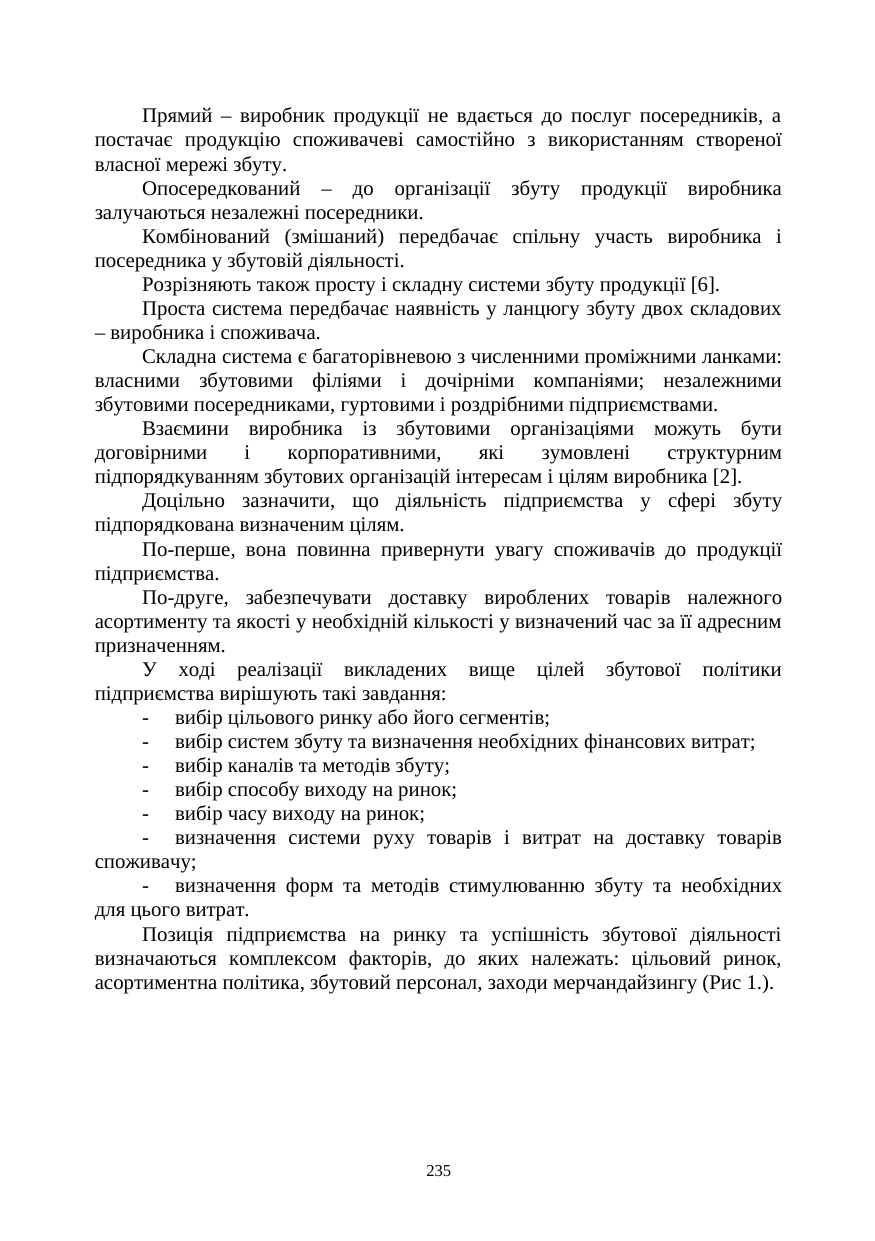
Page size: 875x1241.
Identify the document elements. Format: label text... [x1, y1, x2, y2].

text Розрізняють також просту і складну системи збуту продукції [6]. [94, 272, 782, 296]
text По-друге, забезпечувати доставку вироблених товарів належного асортименту та якості у необхідній кількості у визначений час за її адресним призначенням. [94, 584, 782, 657]
list вибір способу виходу на ринок; [94, 777, 782, 801]
list визначення форм та методів стимулюванню збуту та необхідних для цього витрат. [94, 873, 782, 921]
text У ході реалізації викладених вище цілей збутової політики підприємства вирішують такі завдання: [94, 657, 782, 705]
text Прямий – виробник продукції не вдається до послуг посередників, а постачає продукцію споживачеві самостійно з використанням створеної власної мережі збуту. [94, 103, 782, 176]
text Комбінований (змішаний) передбачає спільну участь виробника і посередника у збутовій діяльності. [94, 224, 782, 272]
list вибір систем збуту та визначення необхідних фінансових витрат; [94, 729, 782, 753]
text Складна система є багаторівневою з численними проміжними ланками: власними збутовими філіями і дочірніми компаніями; незалежними збутовими посередниками, гуртовими і роздрібними підприємствами. [94, 344, 782, 416]
text Взаємини виробника із збутовими організаціями можуть бути договірними і корпоративними, які зумовлені структурним підпорядкуванням збутових організацій інтересам і цілям виробника [2]. [94, 416, 782, 488]
list вибір цільового ринку або його сегментів; [94, 705, 782, 729]
text Проста система передбачає наявність у ланцюгу збуту двох складових – виробника і споживача. [94, 296, 782, 344]
list вибір часу виходу на ринок; [94, 801, 782, 825]
text Позиція підприємства на ринку та успішність збутової діяльності визначаються комплексом факторів, до яких належать: цільовий ринок, асортиментна політика, збутовий персонал, заходи мерчандайзингу (Рис 1.). [94, 921, 782, 994]
text Опосередкований – до організації збуту продукції виробника залучаються незалежні посередники. [94, 176, 782, 224]
list вибір каналів та методів збуту; [94, 753, 782, 777]
list визначення системи руху товарів і витрат на доставку товарів споживачу; [94, 825, 782, 873]
text По-перше, вона повинна привернути увагу споживачів до продукції підприємства. [94, 536, 782, 584]
text Доцільно зазначити, що діяльність підприємства у сфері збуту підпорядкована визначеним цілям. [94, 488, 782, 536]
